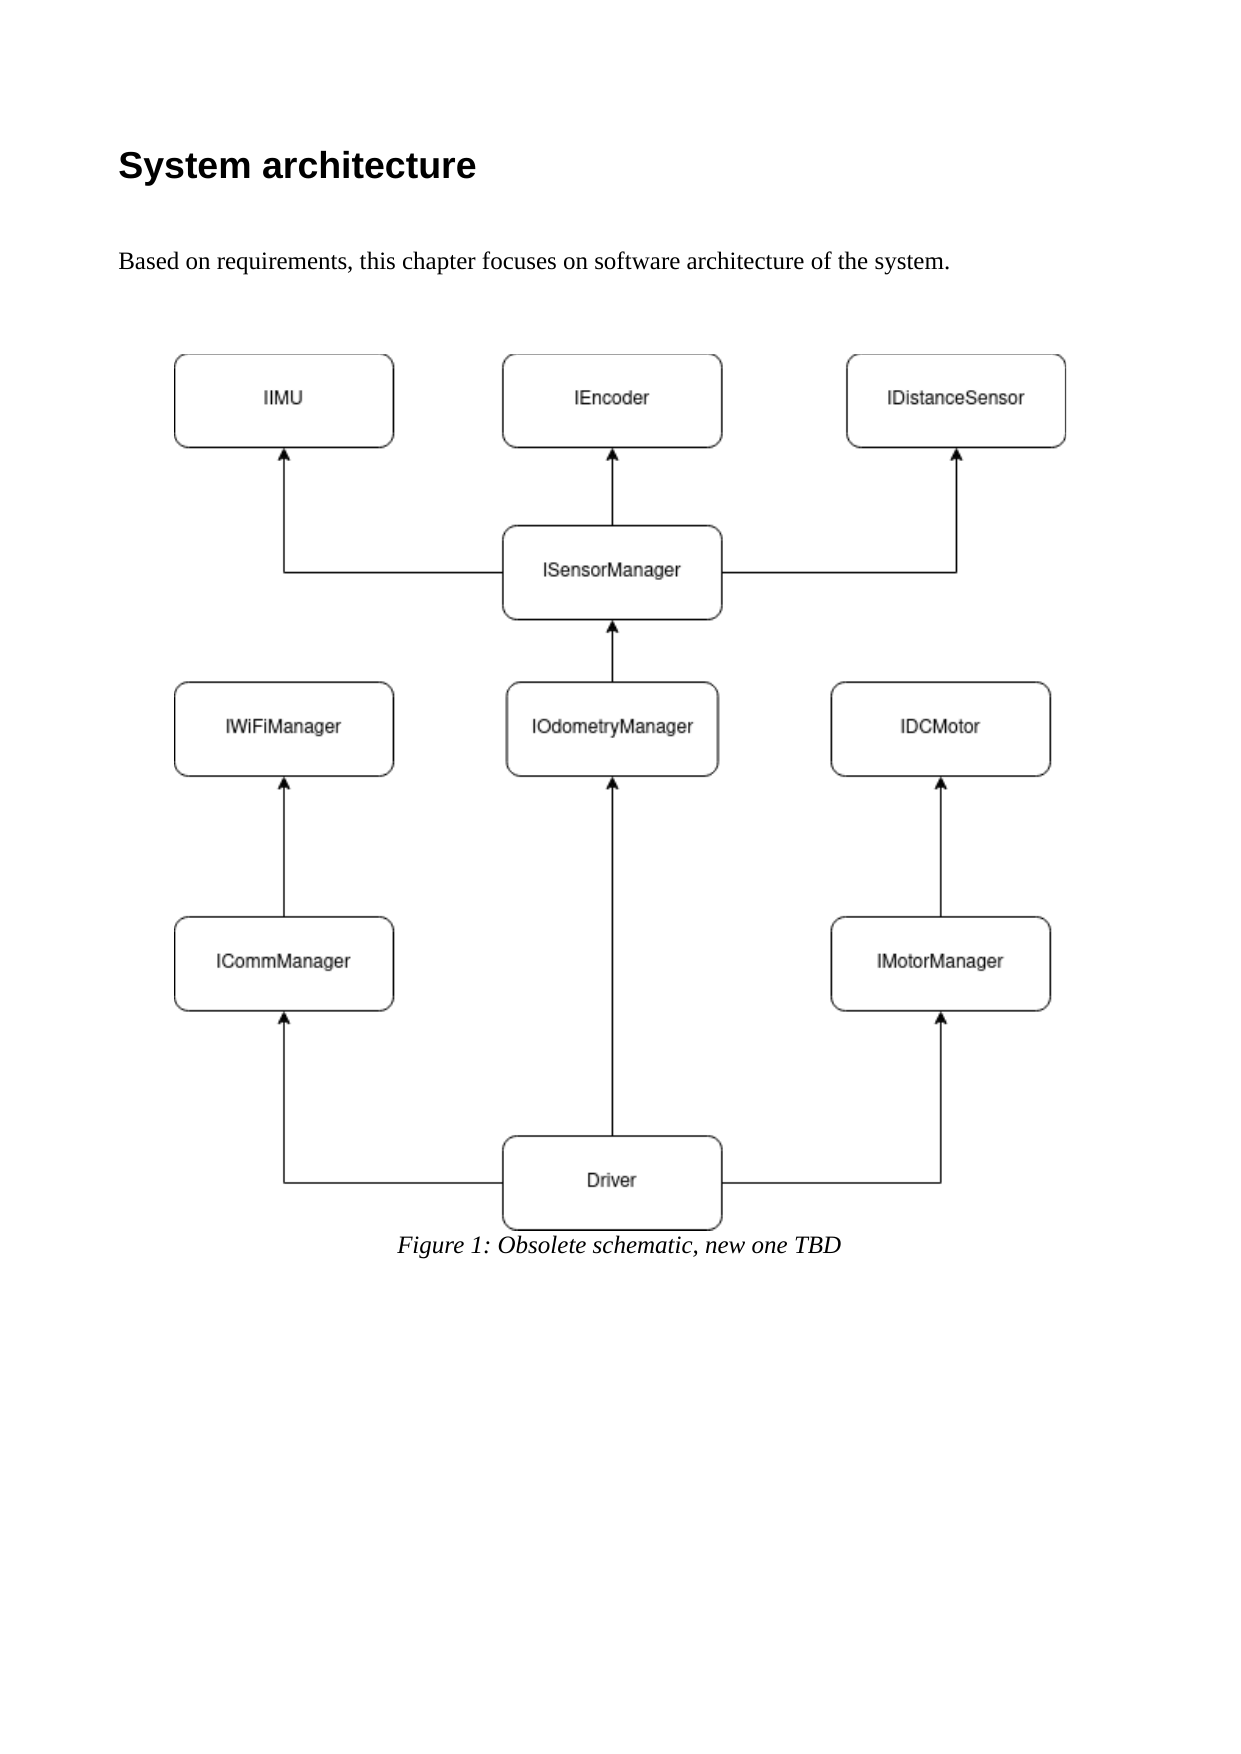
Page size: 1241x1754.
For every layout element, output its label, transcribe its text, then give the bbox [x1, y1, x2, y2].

text Based on requirements, this chapter focuses on software architecture of the system. [118, 246, 1122, 275]
picture [174, 354, 1067, 1231]
text Figure 1: Obsolete schematic, new one TBD [174, 1231, 1066, 1259]
subtitle System architecture [118, 143, 1122, 186]
